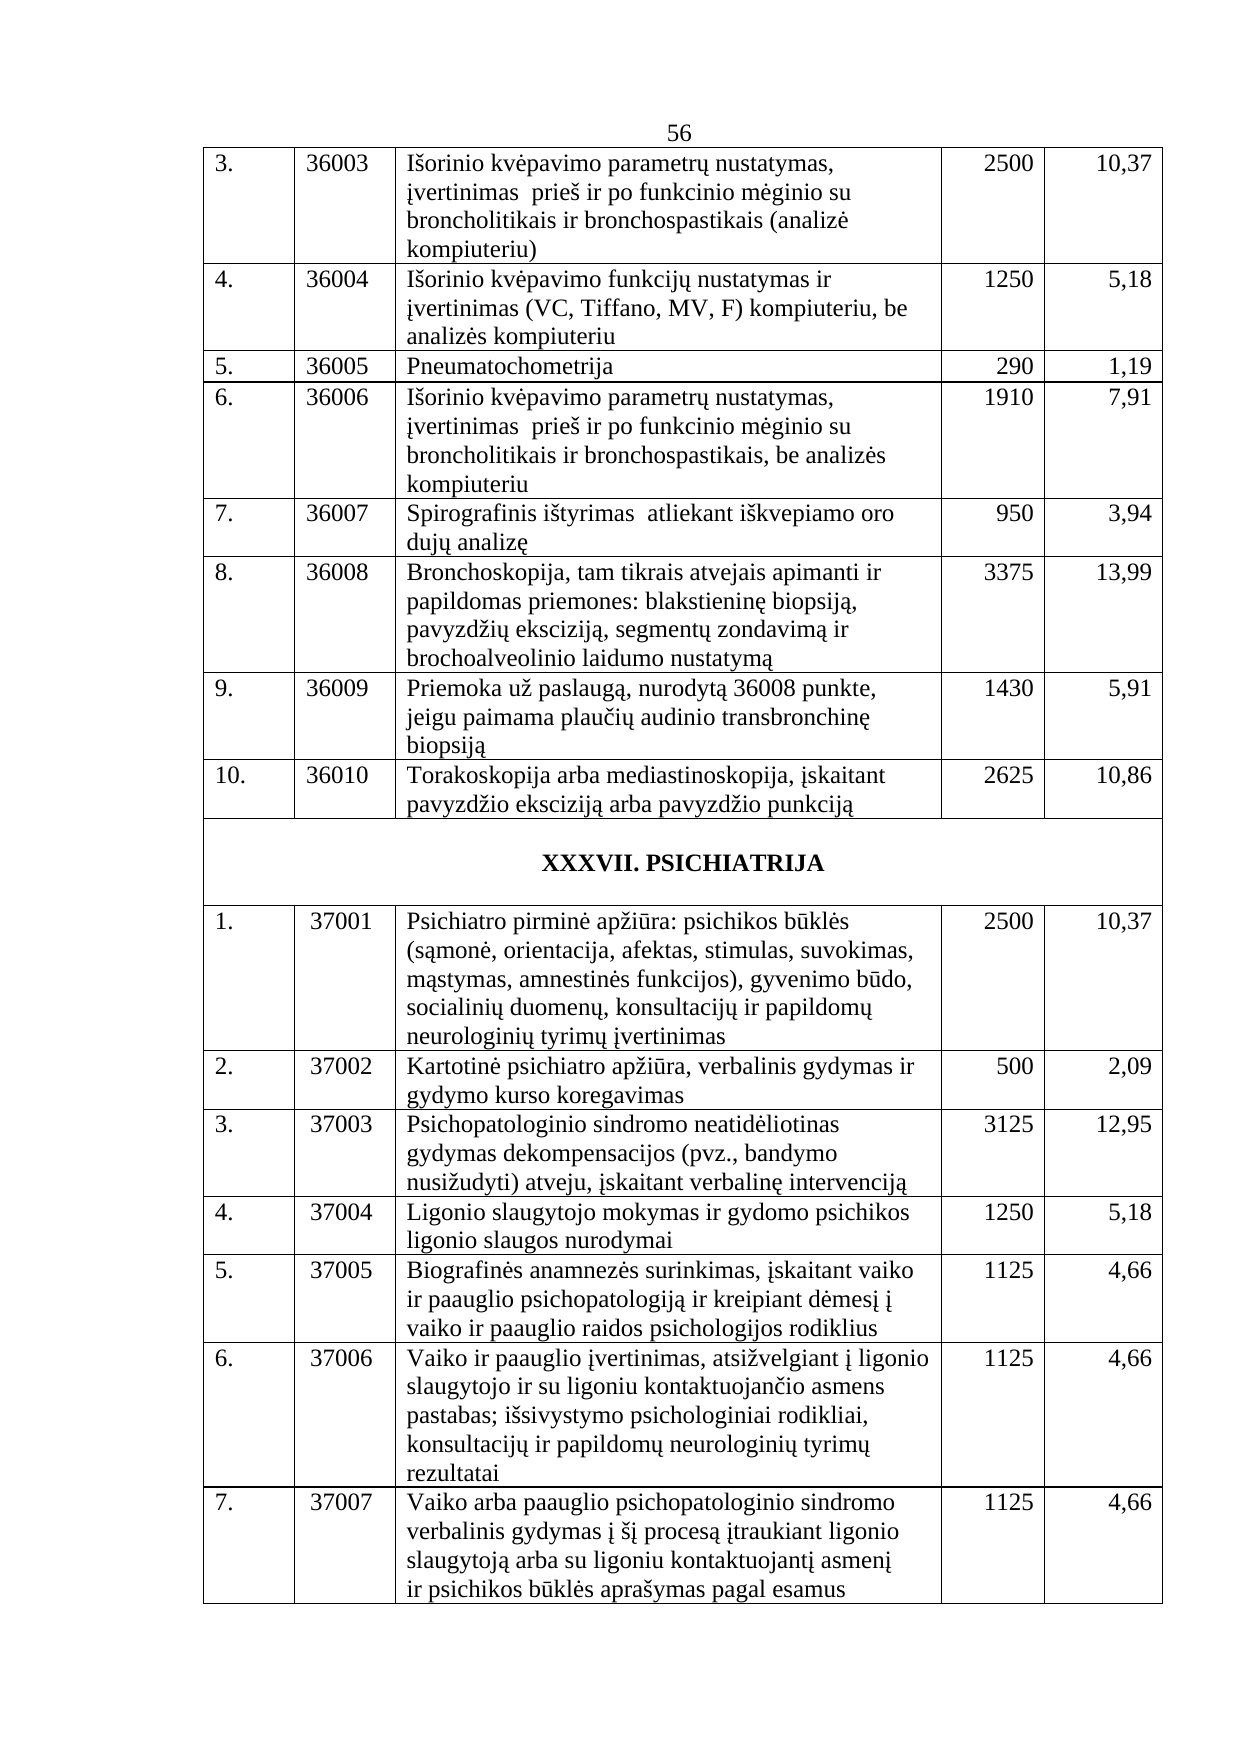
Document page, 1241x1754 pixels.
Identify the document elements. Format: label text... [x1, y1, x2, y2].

table_cell 37007 [295, 1488, 395, 1602]
table_cell [1163, 818, 1240, 905]
table_cell [1163, 556, 1240, 672]
table_cell 36005 [295, 351, 395, 381]
table_cell 4. [204, 264, 294, 350]
table_cell 1250 [942, 1197, 1044, 1254]
table_cell 290 [942, 351, 1044, 381]
table_cell 37003 [295, 1110, 395, 1196]
table_cell 1125 [942, 1488, 1044, 1602]
table_cell 36003 [295, 148, 395, 263]
table_cell Spirografinis ištyrimas atliekant iškvepiamo oro dujų analizę [396, 499, 941, 556]
table_cell [1163, 147, 1240, 263]
table_cell 1. [204, 906, 294, 1050]
table_cell 1430 [942, 673, 1044, 759]
table_cell [1163, 381, 1240, 497]
table_cell 5,18 [1045, 1197, 1162, 1254]
table_cell [1163, 350, 1240, 381]
table_cell Išorinio kvėpavimo funkcijų nustatymas ir įvertinimas (VC, Tiffano, MV, F) kompiuteriu, be analizės kompiuteriu [396, 264, 941, 350]
table_cell 36007 [295, 499, 395, 556]
table_cell Psichiatro pirminė apžiūra: psichikos būklės (sąmonė, orientacija, afektas, stimulas, suvokimas, mąstymas, amnestinės funkcijos), gyvenimo būdo, socialinių duomenų, konsultacijų ir papildomų neurologinių tyrimų įvertinimas [396, 906, 941, 1050]
table_cell Vaiko ir paauglio įvertinimas, atsižvelgiant į ligonio slaugytojo ir su ligoniu kontaktuojančio asmens pastabas; išsivystymo psichologiniai rodikliai, konsultacijų ir papildomų neurologinių tyrimų rezultatai [396, 1343, 941, 1486]
table_cell 10. [204, 760, 294, 818]
table_cell [1163, 1050, 1240, 1108]
table_cell 2625 [942, 760, 1044, 818]
table_cell 950 [942, 499, 1044, 556]
table_cell 5,91 [1045, 673, 1162, 759]
table_cell 5. [204, 1255, 294, 1342]
table_cell 5,18 [1045, 264, 1162, 350]
table_cell 1250 [942, 264, 1044, 350]
table_cell 36010 [295, 760, 395, 818]
table_cell 13,99 [1045, 557, 1162, 672]
table_cell 3. [204, 1110, 294, 1196]
table_cell 10,37 [1045, 148, 1162, 263]
table_cell [1163, 905, 1240, 1050]
table_cell [1163, 1486, 1240, 1602]
table_cell [1163, 1196, 1240, 1254]
table_cell Ligonio slaugytojo mokymas ir gydomo psichikos ligonio slaugos nurodymai [396, 1197, 941, 1254]
table_cell 10,37 [1045, 906, 1162, 1050]
table_cell 37004 [295, 1197, 395, 1254]
table_cell 7. [204, 499, 294, 556]
table_cell 4,66 [1045, 1255, 1162, 1342]
table_cell 2500 [942, 148, 1044, 263]
table_cell 36009 [295, 673, 395, 759]
table_cell 36006 [295, 383, 395, 497]
table_cell [1163, 759, 1240, 818]
table_cell 4. [204, 1197, 294, 1254]
table_cell Kartotinė psichiatro apžiūra, verbalinis gydymas ir gydymo kurso koregavimas [396, 1051, 941, 1108]
table_cell [1163, 1254, 1240, 1342]
table_cell 2,09 [1045, 1051, 1162, 1108]
table_cell [1163, 1342, 1240, 1486]
table_cell 2500 [942, 906, 1044, 1050]
table_cell 36008 [295, 557, 395, 672]
table_cell 4,66 [1045, 1488, 1162, 1602]
table_cell 2. [204, 1051, 294, 1108]
table_cell 7. [204, 1488, 294, 1602]
table_cell [1163, 672, 1240, 759]
table_cell 3,94 [1045, 499, 1162, 556]
table_cell 37006 [295, 1343, 395, 1486]
table_cell [1163, 263, 1240, 350]
table_cell 8. [204, 557, 294, 672]
table_cell 1125 [942, 1343, 1044, 1486]
table_cell Vaiko arba paauglio psichopatologinio sindromo verbalinis gydymas į šį procesą įtraukiant ligonio slaugytoją arba su ligoniu kontaktuojantį asmenį ir psichikos būklės aprašymas pagal esamus [396, 1488, 941, 1602]
table_cell Išorinio kvėpavimo parametrų nustatymas, įvertinimas prieš ir po funkcinio mėginio su broncholitikais ir bronchospastikais, be analizės kompiuteriu [396, 383, 941, 497]
table_cell 37005 [295, 1255, 395, 1342]
table_cell 1125 [942, 1255, 1044, 1342]
table_cell Torakoskopija arba mediastinoskopija, įskaitant pavyzdžio eksciziją arba pavyzdžio punkciją [396, 760, 941, 818]
table_cell Psichopatologinio sindromo neatidėliotinas gydymas dekompensacijos (pvz., bandymo nusižudyti) atveju, įskaitant verbalinę intervenciją [396, 1110, 941, 1196]
table_cell Išorinio kvėpavimo parametrų nustatymas, įvertinimas prieš ir po funkcinio mėginio su broncholitikais ir bronchospastikais (analizė kompiuteriu) [396, 148, 941, 263]
table_cell 10,86 [1045, 760, 1162, 818]
table_cell 1910 [942, 383, 1044, 497]
table_cell 1,19 [1045, 351, 1162, 381]
table_cell 6. [204, 1343, 294, 1486]
table_cell 3125 [942, 1110, 1044, 1196]
table_cell Bronchoskopija, tam tikrais atvejais apimanti ir papildomas priemones: blakstieninę biopsiją, pavyzdžių eksciziją, segmentų zondavimą ir brochoalveolinio laidumo nustatymą [396, 557, 941, 672]
table_cell 3. [204, 148, 294, 263]
table_cell 7,91 [1045, 383, 1162, 497]
table_cell 9. [204, 673, 294, 759]
table_cell [1163, 1109, 1240, 1196]
table_cell 37002 [295, 1051, 395, 1108]
table_cell Pneumatochometrija [396, 351, 941, 381]
table_cell 36004 [295, 264, 395, 350]
table_cell XXXVII. PSICHIATRIJA [204, 819, 1162, 905]
table_cell 37001 [295, 906, 395, 1050]
table_cell 500 [942, 1051, 1044, 1108]
table_cell 3375 [942, 557, 1044, 672]
table_cell Biografinės anamnezės surinkimas, įskaitant vaiko ir paauglio psichopatologiją ir kreipiant dėmesį į vaiko ir paauglio raidos psichologijos rodiklius [396, 1255, 941, 1342]
table_cell Priemoka už paslaugą, nurodytą 36008 punkte, jeigu paimama plaučių audinio transbronchinę biopsiją [396, 673, 941, 759]
table_cell 6. [204, 383, 294, 497]
table_cell 4,66 [1045, 1343, 1162, 1486]
table_cell [1163, 498, 1240, 556]
table_cell 5. [204, 351, 294, 381]
table_cell 12,95 [1045, 1110, 1162, 1196]
